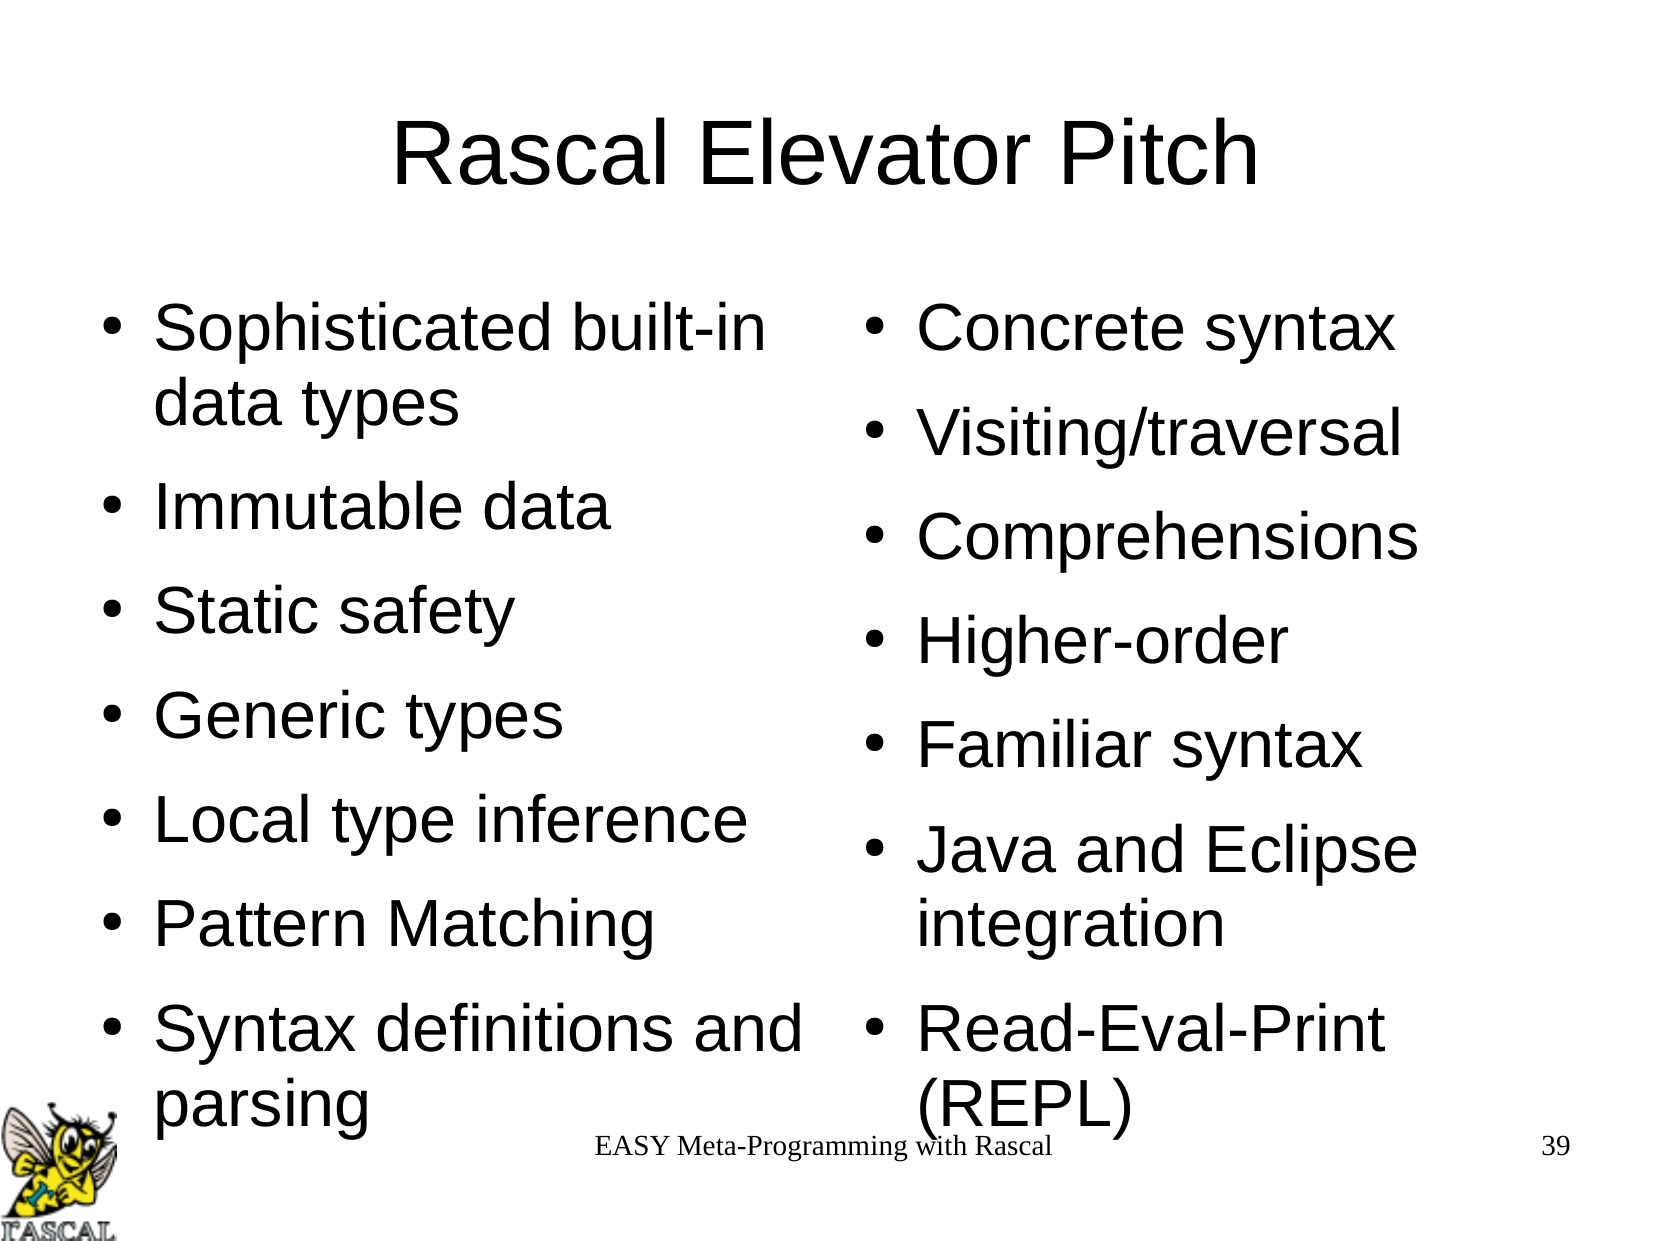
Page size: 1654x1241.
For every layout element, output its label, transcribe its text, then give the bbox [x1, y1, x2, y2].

title Rascal Elevator Pitch [82, 49, 1571, 257]
list Sophisticated built-in data types Immutable data Static safety Generic types Local type inference Pattern Matching Syntax definitions and parsing [82, 290, 809, 1088]
picture [0, 1102, 117, 1241]
list Concrete syntax Visiting/traversal Comprehensions Higher-order Familiar syntax Java and Eclipse integration Read-Eval-Print (REPL) [845, 290, 1572, 1109]
